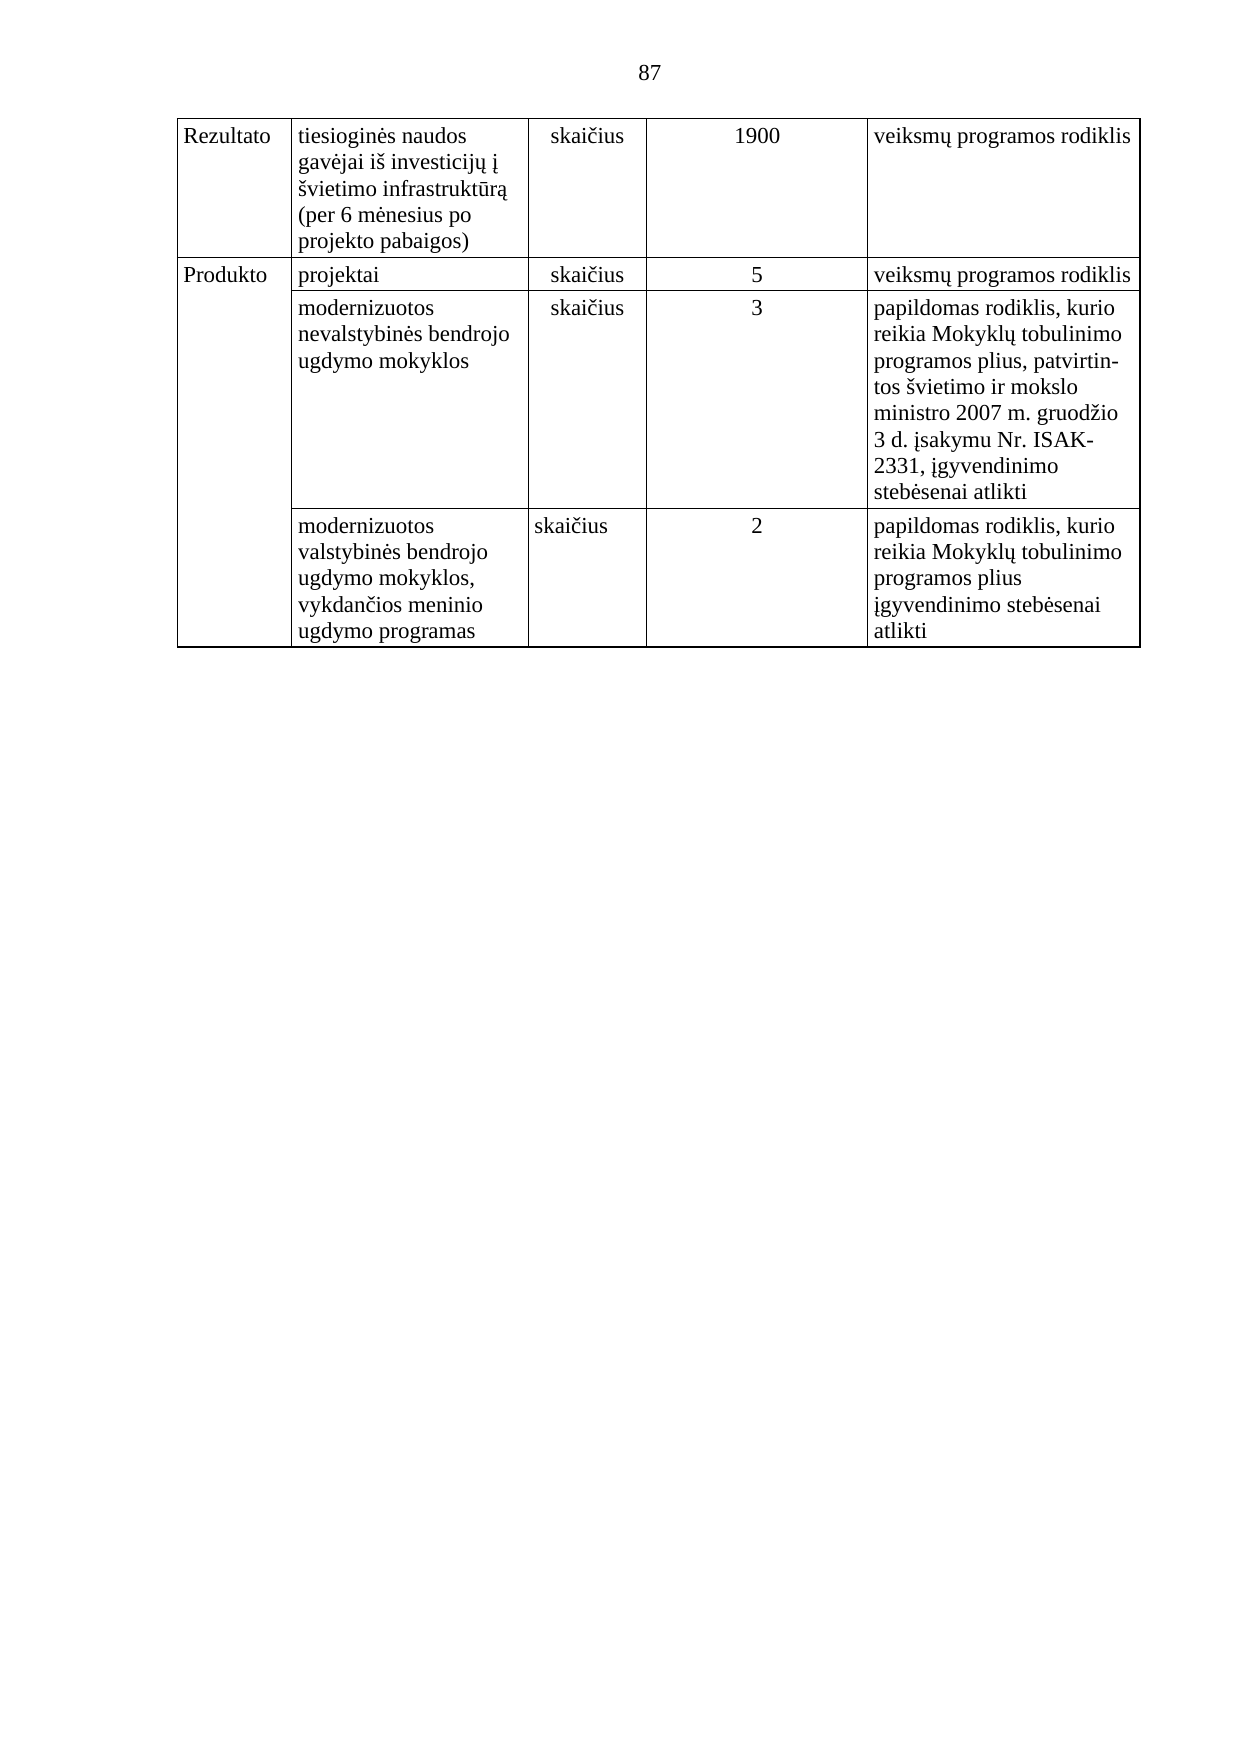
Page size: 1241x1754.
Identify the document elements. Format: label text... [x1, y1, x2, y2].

table_cell 1900 [647, 119, 867, 257]
table_cell skaičius [529, 291, 646, 508]
table_cell modernizuotos nevalstybinės bendrojo ugdymo mokyklos [292, 291, 528, 508]
table_cell 5 [647, 258, 867, 290]
table_cell tiesioginės naudos gavėjai iš investicijų į švietimo infrastruktūrą (per 6 mėnesius po projekto pabaigos) [292, 119, 528, 257]
table_cell papildomas rodiklis, kurio reikia Mokyklų tobulinimo programos plius, patvirtin­tos švietimo ir mokslo ministro 2007 m. gruodžio 3 d. įsakymu Nr. ISAK-2331, įgyvendinimo stebėsenai atlikti [868, 291, 1139, 508]
table_cell modernizuotos valstybinės bendrojo ugdymo mokyklos, vykdančios meninio ugdymo programas [292, 509, 528, 646]
table_cell Produkto [178, 258, 291, 646]
table_cell veiksmų programos rodiklis [868, 258, 1139, 290]
table_cell skaičius [529, 509, 646, 646]
table_cell skaičius [529, 119, 646, 257]
table_cell Rezultato [178, 119, 291, 257]
table_cell 3 [647, 291, 867, 508]
table_cell skaičius [529, 258, 646, 290]
table_cell projektai [292, 258, 528, 290]
table_cell 2 [647, 509, 867, 646]
table_cell papildomas rodiklis, kurio reikia Mokyklų tobulinimo programos plius įgyvendinimo stebėsenai atlikti [868, 509, 1139, 646]
table_cell veiksmų programos rodiklis [868, 119, 1139, 257]
